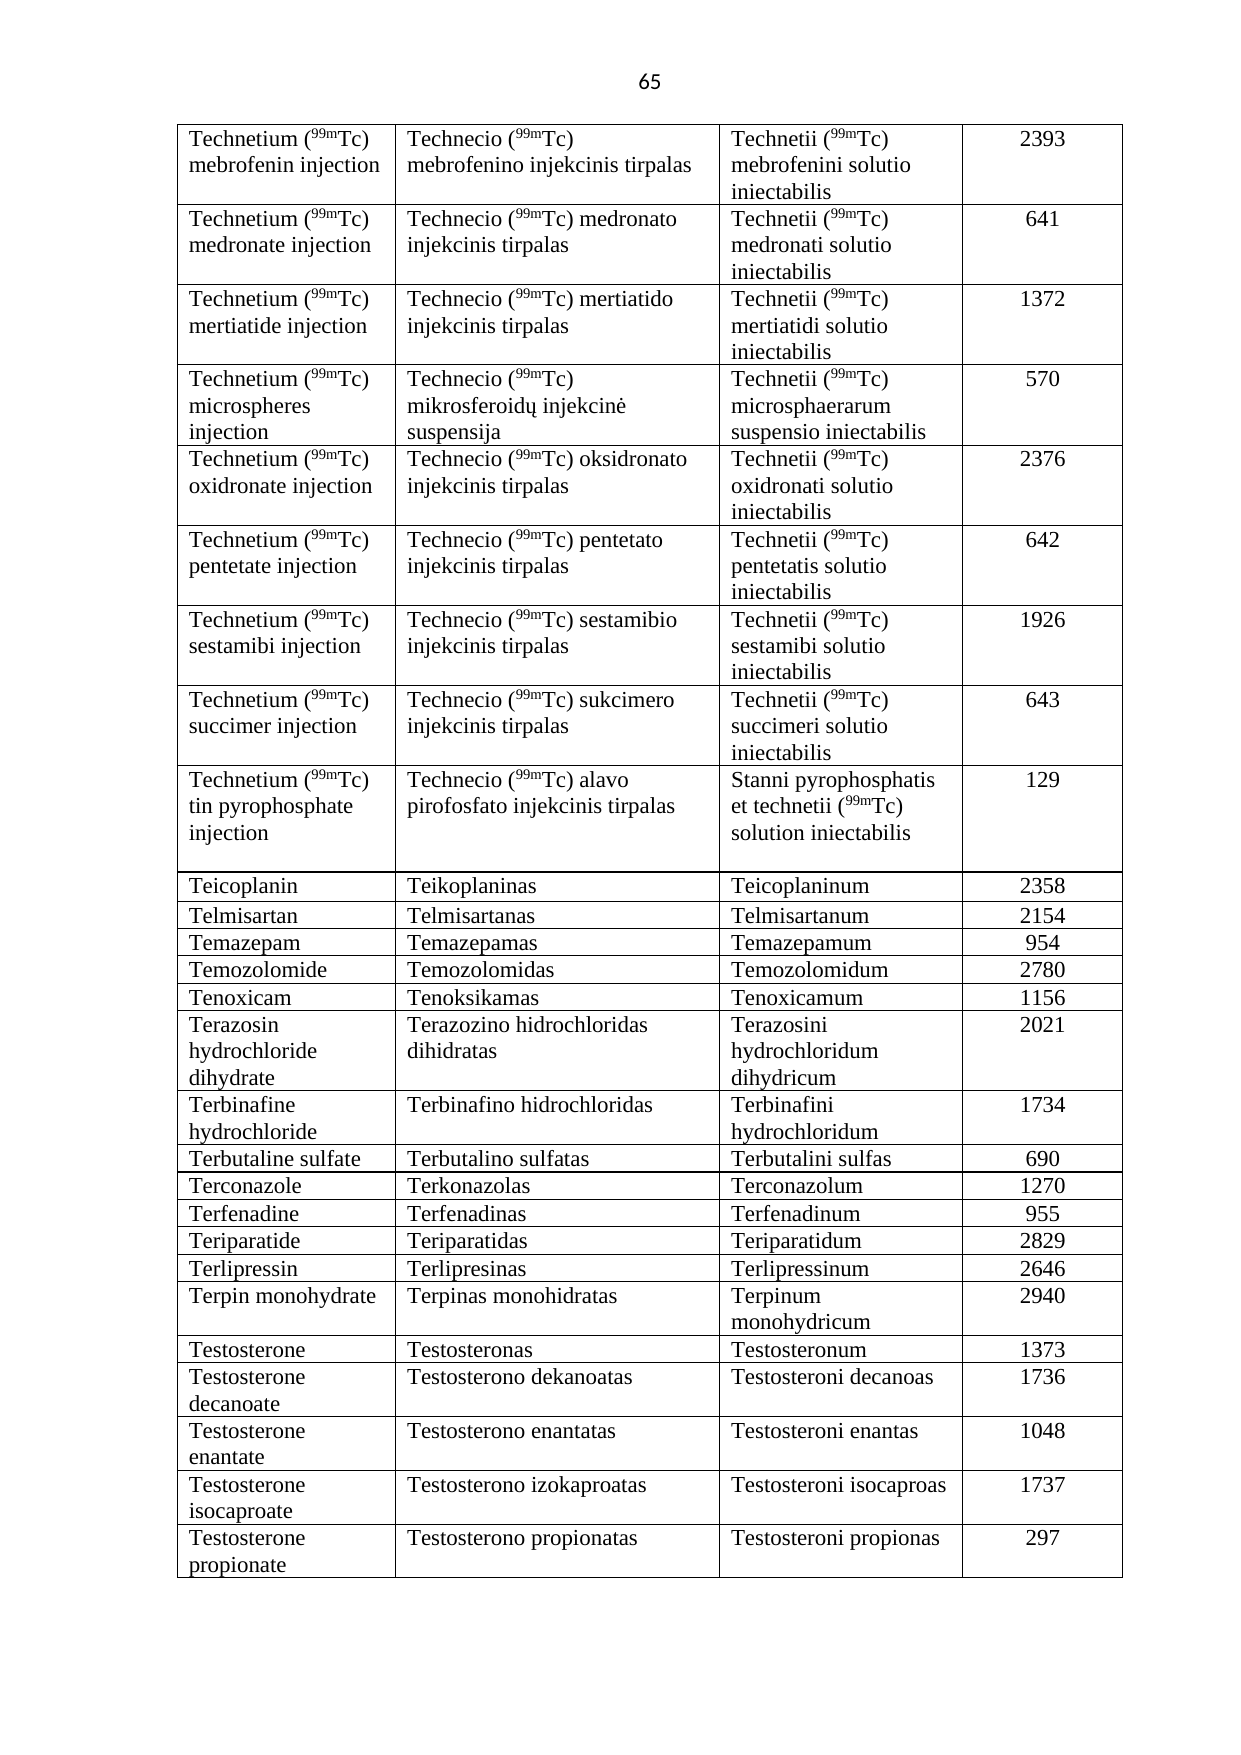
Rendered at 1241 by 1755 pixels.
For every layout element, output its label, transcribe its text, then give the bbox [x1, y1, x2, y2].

table_cell Terpinum monohydricum [720, 1282, 962, 1335]
table_cell Testosteronum [720, 1336, 962, 1362]
table_cell Technecio (99mTc) alavo pirofosfato injekcinis tirpalas [396, 766, 719, 871]
table_cell Technetium (99mTc) microspheres injection [178, 365, 395, 444]
table_cell Technecio (99mTc) mikrosferoidų injekcinė suspensija [396, 365, 719, 444]
table_cell Terpin monohydrate [178, 1282, 395, 1335]
table_cell Technetium (99mTc) medronate injection [178, 205, 395, 284]
table_cell Technecio (99mTc) oksidronato injekcinis tirpalas [396, 446, 719, 524]
table_cell Technetium (99mTc) oxidronate injection [178, 446, 395, 524]
table_cell Terbutaline sulfate [178, 1145, 395, 1171]
table_cell 129 [963, 766, 1122, 871]
table_cell Terlipressinum [720, 1255, 962, 1281]
table_cell 643 [963, 686, 1122, 765]
table_cell 642 [963, 526, 1122, 605]
table_cell Testosterone decanoate [178, 1363, 395, 1416]
table_cell 2646 [963, 1255, 1122, 1281]
table_cell 2829 [963, 1227, 1122, 1254]
table_cell 570 [963, 365, 1122, 444]
table_cell Terlipresinas [396, 1255, 719, 1281]
table_cell Terbinafino hidrochloridas [396, 1091, 719, 1144]
table_cell Technetii (99mTc) oxidronati solutio iniectabilis [720, 446, 962, 524]
table_cell Telmisartanum [720, 902, 962, 928]
table_cell 954 [963, 929, 1122, 955]
table_cell Technecio (99mTc) sukcimero injekcinis tirpalas [396, 686, 719, 765]
table_cell 1372 [963, 285, 1122, 364]
table_cell Technecio (99mTc) medronato injekcinis tirpalas [396, 205, 719, 284]
table_cell Temozolomidum [720, 956, 962, 983]
table_cell Technetii (99mTc) mebrofenini solutio iniectabilis [720, 125, 962, 204]
table_cell 2376 [963, 446, 1122, 524]
table_cell Temazepamum [720, 929, 962, 955]
table_cell 2358 [963, 873, 1122, 901]
table_cell Tenoksikamas [396, 984, 719, 1010]
table_cell Testosteroni propionas [720, 1525, 962, 1577]
table_cell Testosterono dekanoatas [396, 1363, 719, 1416]
table_cell Telmisartanas [396, 902, 719, 928]
table_cell Technecio (99mTc) sestamibio injekcinis tirpalas [396, 606, 719, 685]
table_cell Stanni pyrophosphatis et technetii (99mTc) solution iniectabilis [720, 766, 962, 871]
table_cell Testosterone propionate [178, 1525, 395, 1577]
table_cell Terfenadine [178, 1200, 395, 1226]
table_cell Teriparatide [178, 1227, 395, 1254]
table_cell 2393 [963, 125, 1122, 204]
table_cell Terkonazolas [396, 1173, 719, 1199]
table_cell Technetium (99mTc) mertiatide injection [178, 285, 395, 364]
table_cell Testosterono propionatas [396, 1525, 719, 1577]
table_cell 1048 [963, 1417, 1122, 1470]
table_cell Terfenadinum [720, 1200, 962, 1226]
table_cell Terazosini hydrochloridum dihydricum [720, 1011, 962, 1090]
table_cell Testosterone enantate [178, 1417, 395, 1470]
table_cell Technetium (99mTc) succimer injection [178, 686, 395, 765]
table_cell Tenoxicamum [720, 984, 962, 1010]
table_cell Technetii (99mTc) pentetatis solutio iniectabilis [720, 526, 962, 605]
table_cell 2780 [963, 956, 1122, 983]
table_cell Testosterono enantatas [396, 1417, 719, 1470]
table_cell Technecio (99mTc) pentetato injekcinis tirpalas [396, 526, 719, 605]
table_cell Teikoplaninas [396, 873, 719, 901]
table_cell 641 [963, 205, 1122, 284]
table_cell Testosterone [178, 1336, 395, 1362]
table_cell Temazepamas [396, 929, 719, 955]
table_cell Testosteroni decanoas [720, 1363, 962, 1416]
table_cell 1270 [963, 1173, 1122, 1199]
table_cell 2154 [963, 902, 1122, 928]
table_cell Technetii (99mTc) succimeri solutio iniectabilis [720, 686, 962, 765]
table_cell 1156 [963, 984, 1122, 1010]
table_cell Technetium (99mTc) sestamibi injection [178, 606, 395, 685]
table_cell 297 [963, 1525, 1122, 1577]
table_cell Terbinafine hydrochloride [178, 1091, 395, 1144]
table_cell Testosterone isocaproate [178, 1471, 395, 1523]
table_cell Terbutalino sulfatas [396, 1145, 719, 1171]
table_cell Testosteroni enantas [720, 1417, 962, 1470]
table_cell Terconazolum [720, 1173, 962, 1199]
table_cell Temozolomide [178, 956, 395, 983]
table_cell Technetii (99mTc) medronati solutio iniectabilis [720, 205, 962, 284]
table_cell Technecio (99mTc) mebrofenino injekcinis tirpalas [396, 125, 719, 204]
table_cell Terbinafini hydrochloridum [720, 1091, 962, 1144]
table_cell Technetium (99mTc) tin pyrophosphate injection [178, 766, 395, 871]
table_cell 1926 [963, 606, 1122, 685]
table_cell Technetii (99mTc) sestamibi solutio iniectabilis [720, 606, 962, 685]
table_cell Terconazole [178, 1173, 395, 1199]
table_cell 2940 [963, 1282, 1122, 1335]
table_cell Technetium (99mTc) mebrofenin injection [178, 125, 395, 204]
table_cell 1373 [963, 1336, 1122, 1362]
table_cell 1737 [963, 1471, 1122, 1523]
table_cell Teicoplanin [178, 873, 395, 901]
table_cell Technetii (99mTc) microsphaerarum suspensio iniectabilis [720, 365, 962, 444]
table_cell 1736 [963, 1363, 1122, 1416]
table_cell Testosteroni isocaproas [720, 1471, 962, 1523]
table_cell 1734 [963, 1091, 1122, 1144]
table_cell Terpinas monohidratas [396, 1282, 719, 1335]
table_cell 955 [963, 1200, 1122, 1226]
table_cell Telmisartan [178, 902, 395, 928]
table_cell 690 [963, 1145, 1122, 1171]
table_cell Testosteronas [396, 1336, 719, 1362]
table_cell Terfenadinas [396, 1200, 719, 1226]
table_cell Technetii (99mTc) mertiatidi solutio iniectabilis [720, 285, 962, 364]
table_cell Technetium (99mTc) pentetate injection [178, 526, 395, 605]
table_cell Terazozino hidrochloridas dihidratas [396, 1011, 719, 1090]
table_cell Terazosin hydrochloride dihydrate [178, 1011, 395, 1090]
table_cell Terlipressin [178, 1255, 395, 1281]
table_cell Testosterono izokaproatas [396, 1471, 719, 1523]
table_cell Teriparatidum [720, 1227, 962, 1254]
table_cell Temazepam [178, 929, 395, 955]
table_cell Technecio (99mTc) mertiatido injekcinis tirpalas [396, 285, 719, 364]
table_cell 2021 [963, 1011, 1122, 1090]
table_cell Teicoplaninum [720, 873, 962, 901]
table_cell Terbutalini sulfas [720, 1145, 962, 1171]
table_cell Tenoxicam [178, 984, 395, 1010]
table_cell Temozolomidas [396, 956, 719, 983]
table_cell Teriparatidas [396, 1227, 719, 1254]
